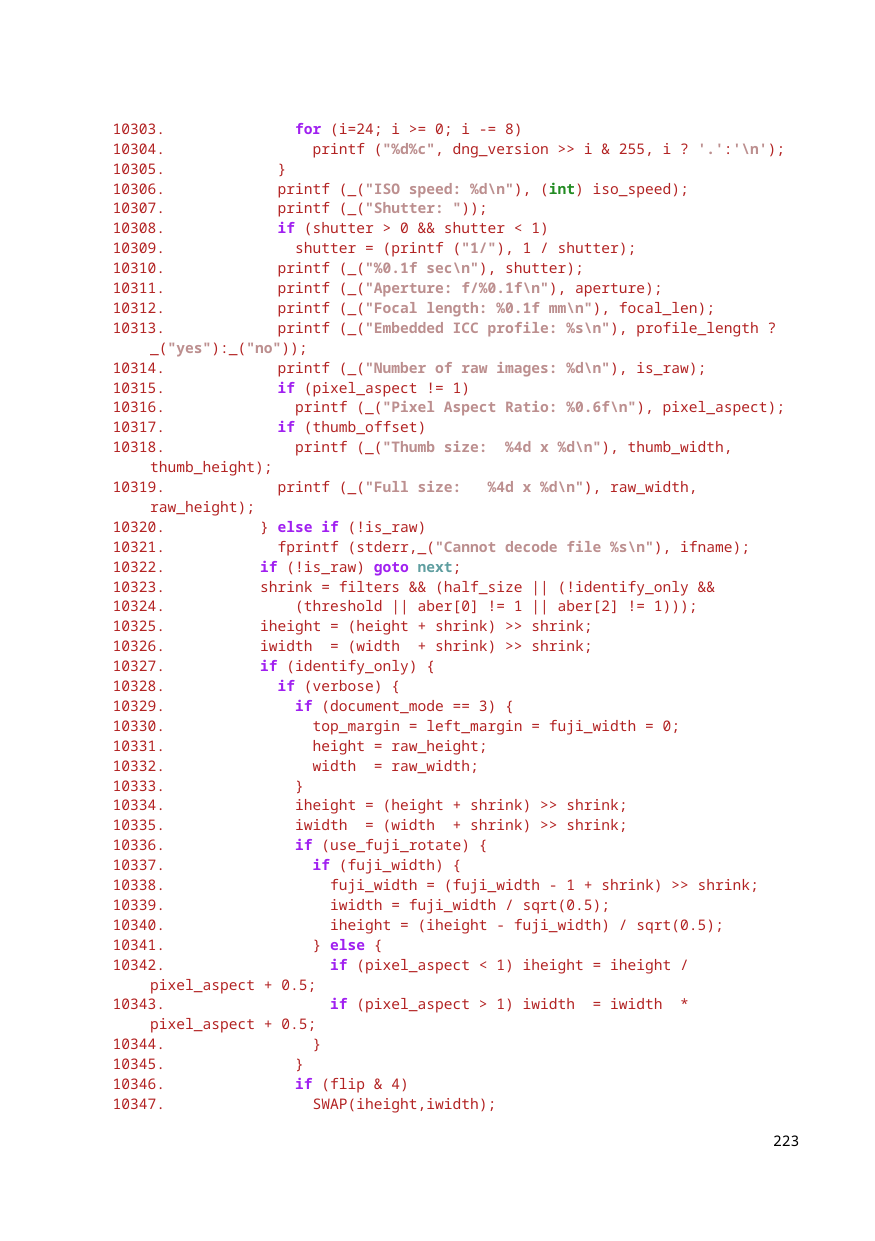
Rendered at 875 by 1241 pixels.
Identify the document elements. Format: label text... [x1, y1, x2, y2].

list printf (_("Full size: %4d x %d\n"), raw_width, raw_height); [112, 477, 799, 517]
list shrink = filters && (half_size || (!identify_only && [112, 576, 799, 596]
list if (pixel_aspect != 1) [112, 377, 799, 397]
list printf (_("%0.1f sec\n"), shutter); [112, 258, 799, 278]
list } [112, 1054, 799, 1074]
list iheight = (iheight - fuji_width) / sqrt(0.5); [112, 914, 799, 934]
list if (flip & 4) [112, 1074, 799, 1094]
list width = raw_width; [112, 755, 799, 775]
list printf (_("Thumb size: %4d x %d\n"), thumb_width, thumb_height); [112, 437, 799, 477]
list if (fuji_width) { [112, 855, 799, 875]
list iwidth = (width + shrink) >> shrink; [112, 636, 799, 656]
list if (pixel_aspect < 1) iheight = iheight / pixel_aspect + 0.5; [112, 954, 799, 994]
list } [112, 1034, 799, 1054]
list for (i=24; i >= 0; i -= 8) [112, 119, 799, 139]
list printf (_("Embedded ICC profile: %s\n"), profile_length ? _("yes"):_("no")); [112, 318, 799, 357]
list iwidth = (width + shrink) >> shrink; [112, 815, 799, 835]
list top_margin = left_margin = fuji_width = 0; [112, 716, 799, 736]
list } else if (!is_raw) [112, 517, 799, 537]
list iheight = (height + shrink) >> shrink; [112, 616, 799, 636]
list if (thumb_offset) [112, 417, 799, 437]
list } else { [112, 934, 799, 954]
list printf (_("Aperture: f/%0.1f\n"), aperture); [112, 278, 799, 298]
list if (use_fuji_rotate) { [112, 835, 799, 855]
list SWAP(iheight,iwidth); [112, 1094, 799, 1113]
list } [112, 775, 799, 795]
list printf (_("Pixel Aspect Ratio: %0.6f\n"), pixel_aspect); [112, 397, 799, 417]
list iwidth = fuji_width / sqrt(0.5); [112, 895, 799, 914]
list printf ("%d%c", dng_version >> i & 255, i ? '.':'\n'); [112, 139, 799, 158]
list printf (_("Shutter: ")); [112, 198, 799, 218]
list printf (_("ISO speed: %d\n"), (int) iso_speed); [112, 178, 799, 198]
list (threshold || aber[0] != 1 || aber[2] != 1))); [112, 596, 799, 616]
list shutter = (printf ("1/"), 1 / shutter); [112, 238, 799, 258]
list fprintf (stderr,_("Cannot decode file %s\n"), ifname); [112, 537, 799, 556]
list printf (_("Focal length: %0.1f mm\n"), focal_len); [112, 298, 799, 318]
list if (shutter > 0 && shutter < 1) [112, 218, 799, 238]
list if (verbose) { [112, 676, 799, 696]
list height = raw_height; [112, 736, 799, 755]
list fuji_width = (fuji_width - 1 + shrink) >> shrink; [112, 875, 799, 895]
list printf (_("Number of raw images: %d\n"), is_raw); [112, 357, 799, 377]
list if (identify_only) { [112, 656, 799, 676]
list if (!is_raw) goto next; [112, 556, 799, 576]
list if (document_mode == 3) { [112, 696, 799, 716]
list if (pixel_aspect > 1) iwidth = iwidth * pixel_aspect + 0.5; [112, 994, 799, 1034]
list iheight = (height + shrink) >> shrink; [112, 795, 799, 815]
list } [112, 158, 799, 178]
